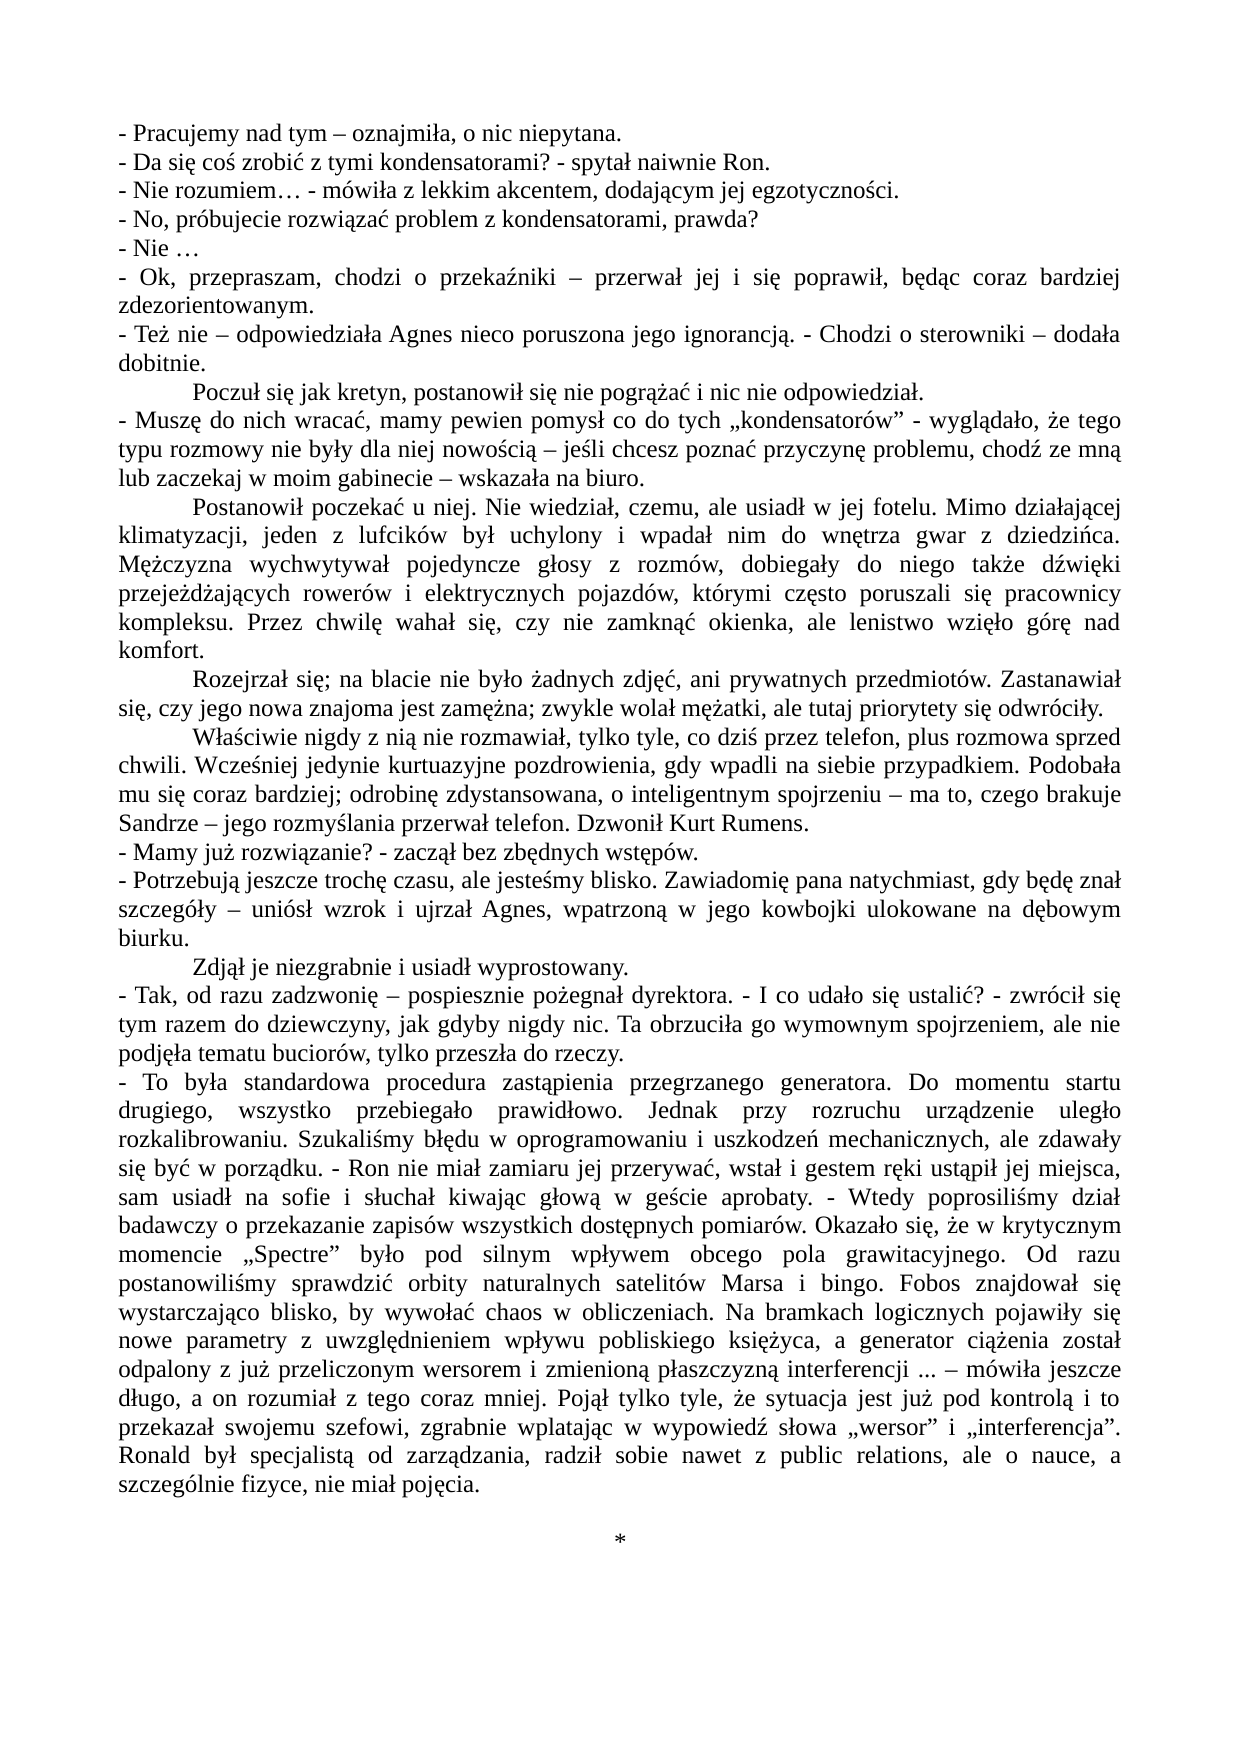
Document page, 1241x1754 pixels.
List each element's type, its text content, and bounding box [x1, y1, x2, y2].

text - Pracujemy nad tym – oznajmiła, o nic niepytana. [118, 118, 1122, 147]
text * [118, 1527, 1122, 1556]
text Właściwie nigdy z nią nie rozmawiał, tylko tyle, co dziś przez telefon, plus rozmowa sprzed chwili. Wcześniej jedynie kurtuazyjne pozdrowienia, gdy wpadli na siebie przypadkiem. Podobała mu się coraz bardziej; odrobinę zdystansowana, o inteligentnym spojrzeniu – ma to, czego brakuje Sandrze – jego rozmyślania przerwał telefon. Dzwonił Kurt Rumens. [118, 722, 1122, 837]
text - To była standardowa procedura zastąpienia przegrzanego generatora. Do momentu startu drugiego, wszystko przebiegało prawidłowo. Jednak przy rozruchu urządzenie uległo rozkalibrowaniu. Szukaliśmy błędu w oprogramowaniu i uszkodzeń mechanicznych, ale zdawały się być w porządku. - Ron nie miał zamiaru jej przerywać, wstał i gestem ręki ustąpił jej miejsca, sam usiadł na sofie i słuchał kiwając głową w geście aprobaty. - Wtedy poprosiliśmy dział badawczy o przekazanie zapisów wszystkich dostępnych pomiarów. Okazało się, że w krytycznym momencie „Spectre” było pod silnym wpływem obcego pola grawitacyjnego. Od razu postanowiliśmy sprawdzić orbity naturalnych satelitów Marsa i bingo. Fobos znajdował się wystarczająco blisko, by wywołać chaos w obliczeniach. Na bramkach logicznych pojawiły się nowe parametry z uwzględnieniem wpływu pobliskiego księżyca, a generator ciążenia został odpalony z już przeliczonym wersorem i zmienioną płaszczyzną interferencji ... – mówiła jeszcze długo, a on rozumiał z tego coraz mniej. Pojął tylko tyle, że sytuacja jest już pod kontrolą i to przekazał swojemu szefowi, zgrabnie wplatając w wypowiedź słowa „wersor” i „interferencja”. Ronald był specjalistą od zarządzania, radził sobie nawet z public relations, ale o nauce, a szczególnie fizyce, nie miał pojęcia. [118, 1067, 1122, 1498]
text - Muszę do nich wracać, mamy pewien pomysł co do tych „kondensatorów” - wyglądało, że tego typu rozmowy nie były dla niej nowością – jeśli chcesz poznać przyczynę problemu, chodź ze mną lub zaczekaj w moim gabinecie – wskazała na biuro. [118, 406, 1122, 492]
text - Mamy już rozwiązanie? - zaczął bez zbędnych wstępów. [118, 837, 1122, 866]
text Postanowił poczekać u niej. Nie wiedział, czemu, ale usiadł w jej fotelu. Mimo działającej klimatyzacji, jeden z lufcików był uchylony i wpadał nim do wnętrza gwar z dziedzińca. Mężczyzna wychwytywał pojedyncze głosy z rozmów, dobiegały do niego także dźwięki przejeżdżających rowerów i elektrycznych pojazdów, którymi często poruszali się pracownicy kompleksu. Przez chwilę wahał się, czy nie zamknąć okienka, ale lenistwo wzięło górę nad komfort. [118, 492, 1122, 664]
text - Da się coś zrobić z tymi kondensatorami? - spytał naiwnie Ron. [118, 147, 1122, 176]
text Rozejrzał się; na blacie nie było żadnych zdjęć, ani prywatnych przedmiotów. Zastanawiał się, czy jego nowa znajoma jest zamężna; zwykle wolał mężatki, ale tutaj priorytety się odwróciły. [118, 664, 1122, 722]
text - Tak, od razu zadzwonię – pospiesznie pożegnał dyrektora. - I co udało się ustalić? - zwrócił się tym razem do dziewczyny, jak gdyby nigdy nic. Ta obrzuciła go wymownym spojrzeniem, ale nie podjęła tematu buciorów, tylko przeszła do rzeczy. [118, 981, 1122, 1067]
text - Też nie – odpowiedziała Agnes nieco poruszona jego ignorancją. - Chodzi o sterowniki – dodała dobitnie. [118, 319, 1122, 377]
text - Nie rozumiem… - mówiła z lekkim akcentem, dodającym jej egzotyczności. [118, 176, 1122, 204]
text - Nie … [118, 233, 1122, 262]
text - Ok, przepraszam, chodzi o przekaźniki – przerwał jej i się poprawił, będąc coraz bardziej zdezorientowanym. [118, 262, 1122, 319]
text Zdjął je niezgrabnie i usiadł wyprostowany. [118, 952, 1122, 981]
text - No, próbujecie rozwiązać problem z kondensatorami, prawda? [118, 204, 1122, 233]
text Poczuł się jak kretyn, postanowił się nie pogrążać i nic nie odpowiedział. [118, 377, 1122, 406]
text - Potrzebują jeszcze trochę czasu, ale jesteśmy blisko. Zawiadomię pana natychmiast, gdy będę znał szczegóły – uniósł wzrok i ujrzał Agnes, wpatrzoną w jego kowbojki ulokowane na dębowym biurku. [118, 866, 1122, 952]
